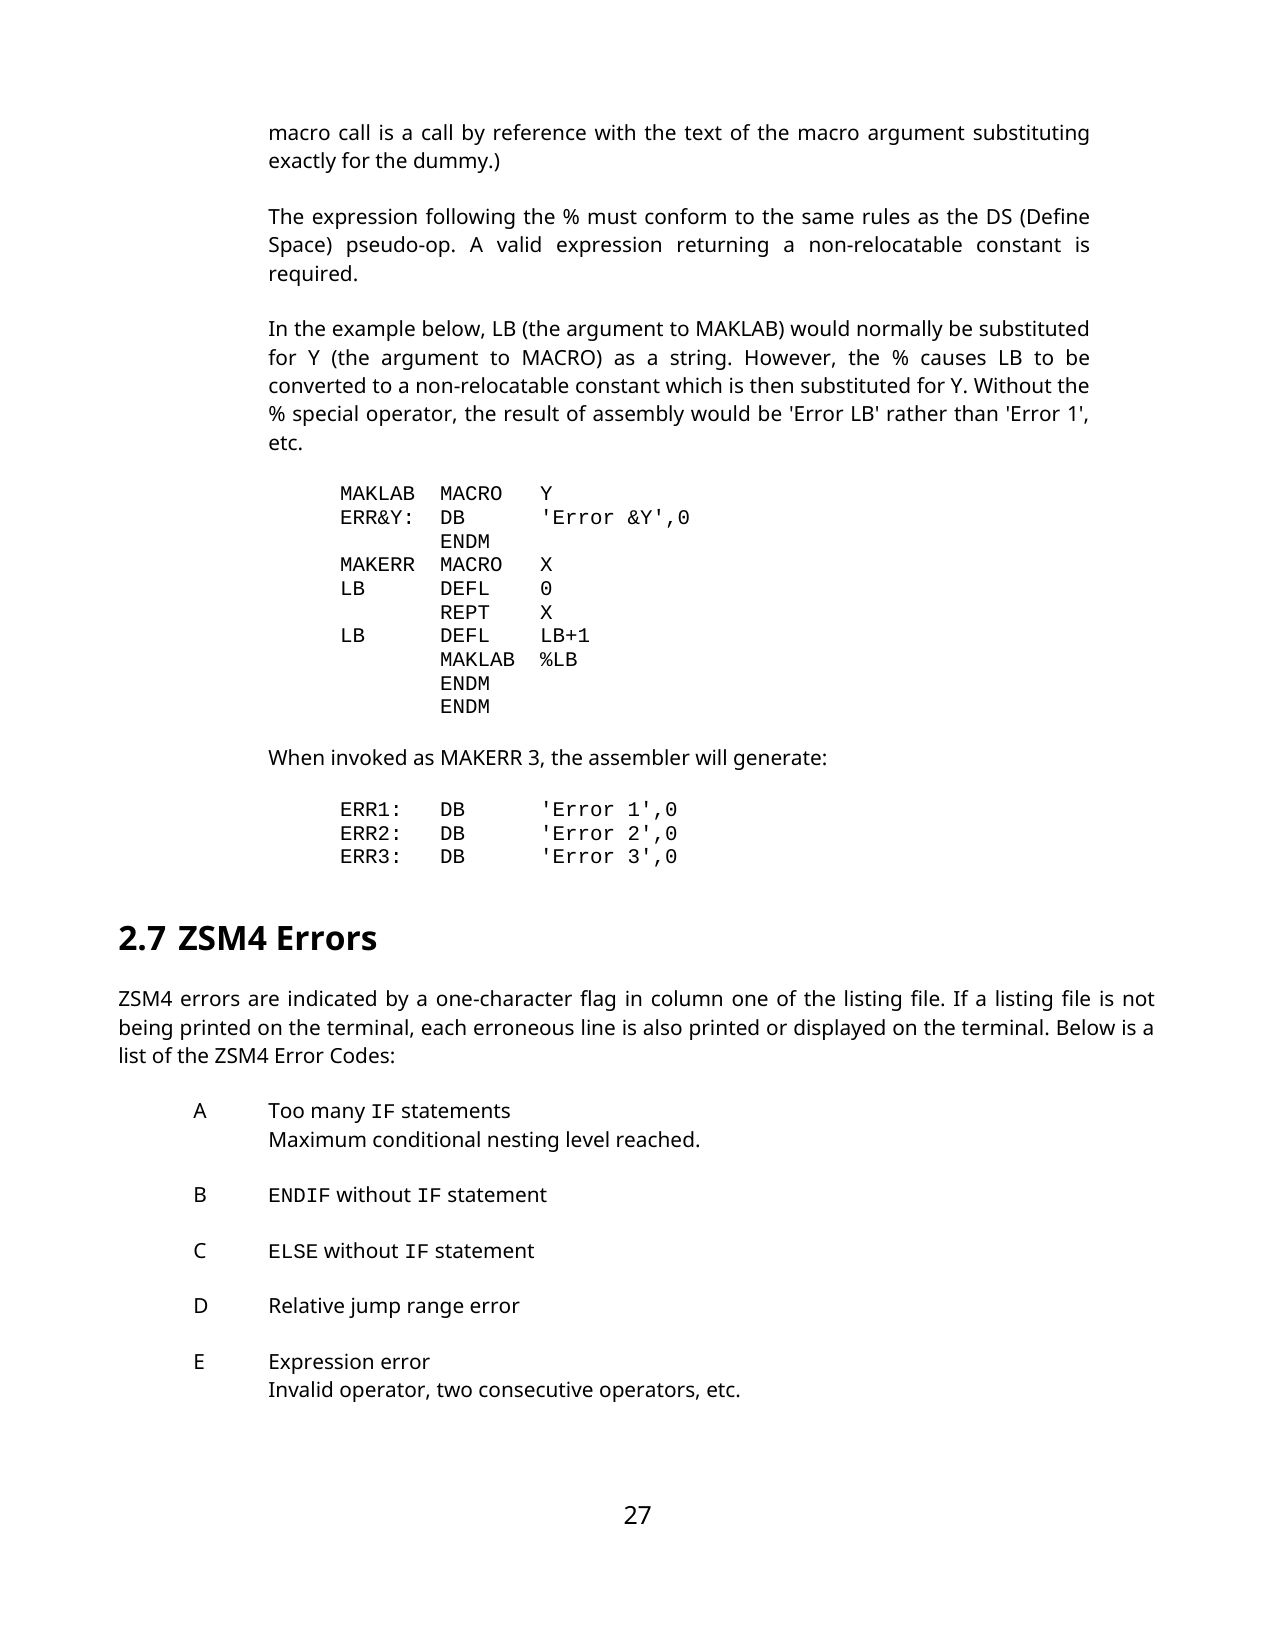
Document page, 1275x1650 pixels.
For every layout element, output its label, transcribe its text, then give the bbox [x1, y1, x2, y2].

text C ELSE without IF statement [193, 1236, 1091, 1264]
text B ENDIF without IF statement [193, 1181, 1091, 1209]
subtitle ZSM4 Errors [118, 914, 1157, 960]
text macro call is a call by reference with the text of the macro argument substituting exactly for the dummy.) [193, 118, 1091, 175]
text ERR1: DB 'Error 1',0 [118, 799, 1157, 823]
text ENDM [118, 696, 1157, 720]
text ERR&Y: DB 'Error &Y',0 [118, 507, 1157, 531]
text ENDM [118, 531, 1157, 554]
text ERR3: DB 'Error 3',0 [118, 846, 1157, 870]
text MAKERR MACRO X [118, 554, 1157, 578]
text The expression following the % must conform to the same rules as the DS (Define Space) pseudo-op. A valid expression returning a non-relocatable constant is required. [193, 202, 1091, 287]
text In the example below, LB (the argument to MAKLAB) would normally be substituted for Y (the argument to MACRO) as a string. However, the % causes LB to be converted to a non-relocatable constant which is then substituted for Y. Without the % special operator, the result of assembly would be 'Error LB' rather than 'Error 1', etc. [193, 314, 1091, 456]
text ERR2: DB 'Error 2',0 [118, 823, 1157, 846]
text MAKLAB %LB [118, 649, 1157, 673]
text E Expression error Invalid operator, two consecutive operators, etc. [193, 1347, 1091, 1404]
text D Relative jump range error [193, 1292, 1091, 1320]
text REPT X [118, 602, 1157, 625]
text LB DEFL LB+1 [118, 625, 1157, 649]
text ZSM4 errors are indicated by a one-character flag in column one of the listing file. If a listing file is not being printed on the terminal, each erroneous line is also printed or displayed on the terminal. Below is a list of the ZSM4 Error Codes: [118, 984, 1157, 1069]
text LB DEFL 0 [118, 578, 1157, 602]
text When invoked as MAKERR 3, the assembler will generate: [193, 743, 1091, 772]
text MAKLAB MACRO Y [118, 483, 1157, 507]
text A Too many IF statements Maximum conditional nesting level reached. [193, 1097, 1091, 1153]
text ENDM [118, 673, 1157, 696]
